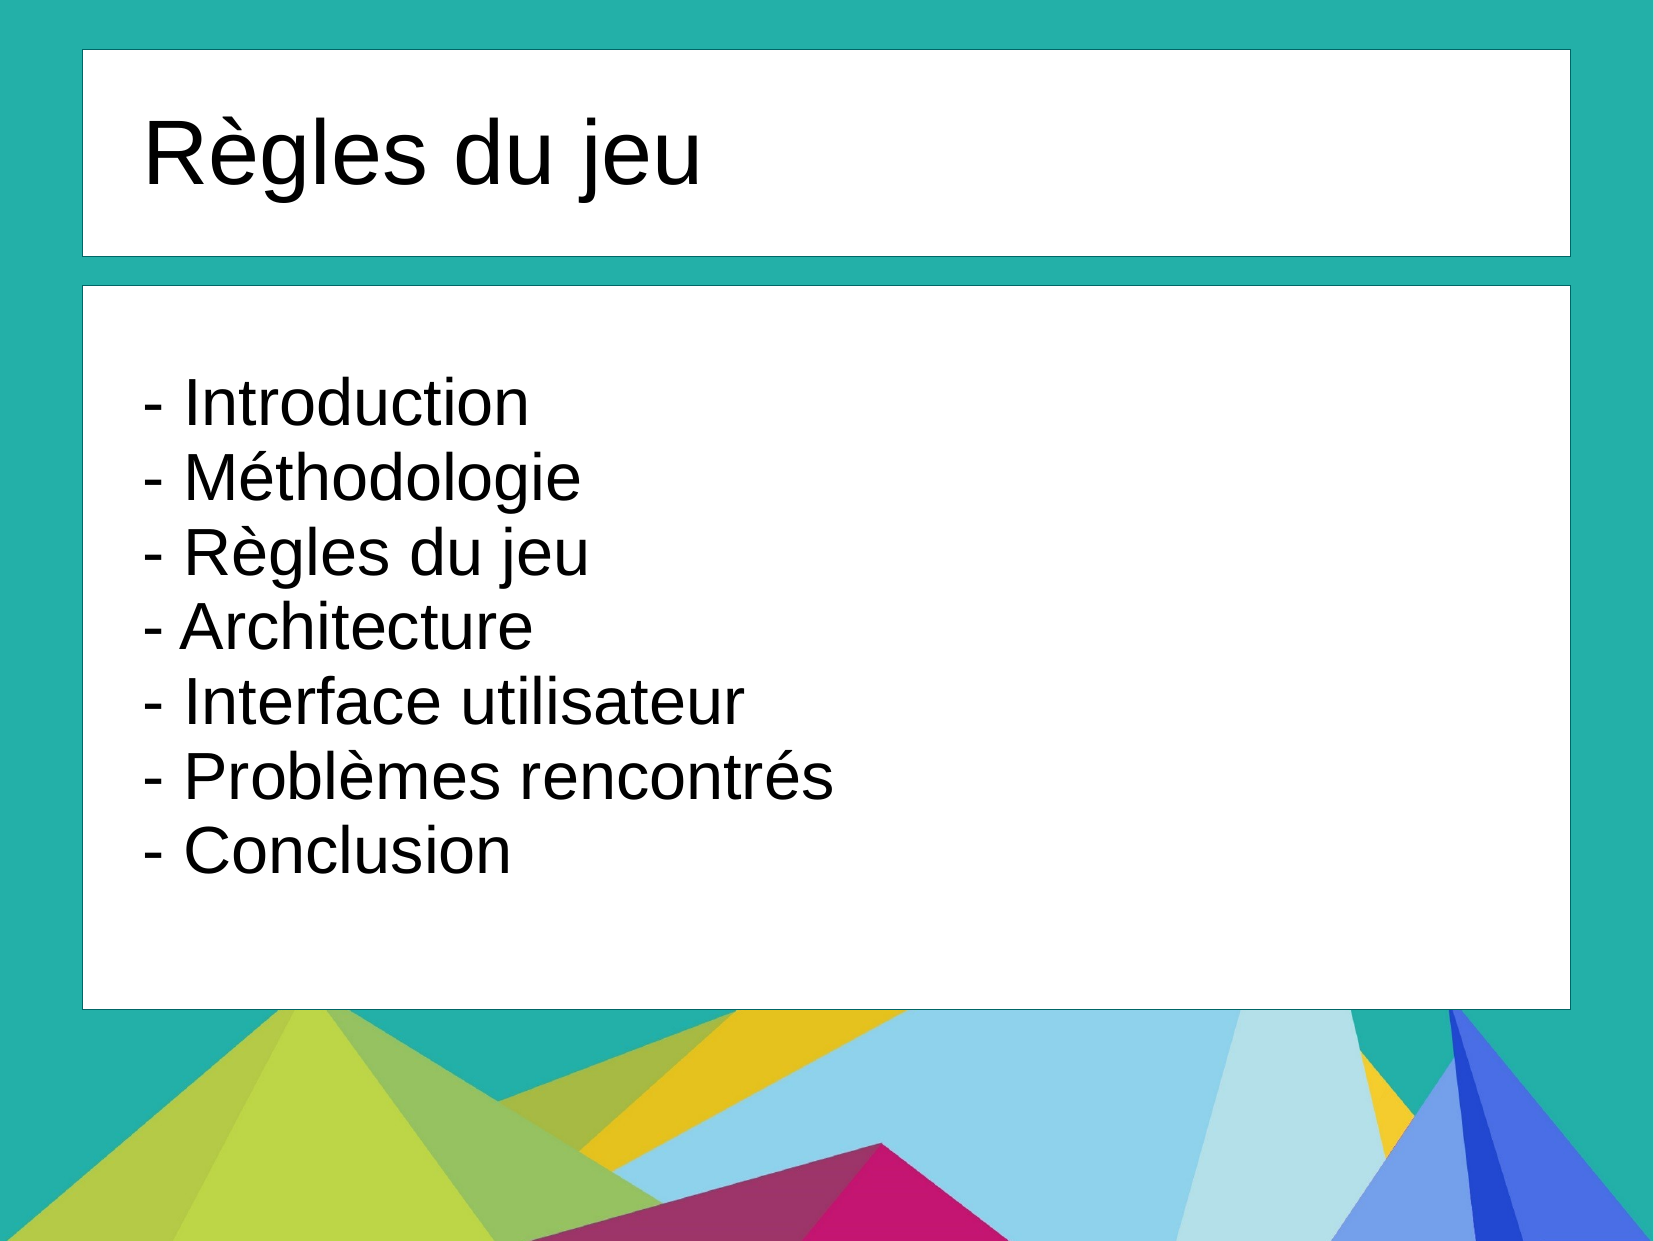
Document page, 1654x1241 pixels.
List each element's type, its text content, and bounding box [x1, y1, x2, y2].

subtitle - Introduction - Méthodologie - Règles du jeu - Architecture - Interface utilisateur - Problèmes rencontrés - Conclusion [82, 290, 1571, 1010]
text_box [82, 285, 1571, 290]
title Règles du jeu [82, 49, 1571, 257]
picture [0, 0, 1654, 1241]
